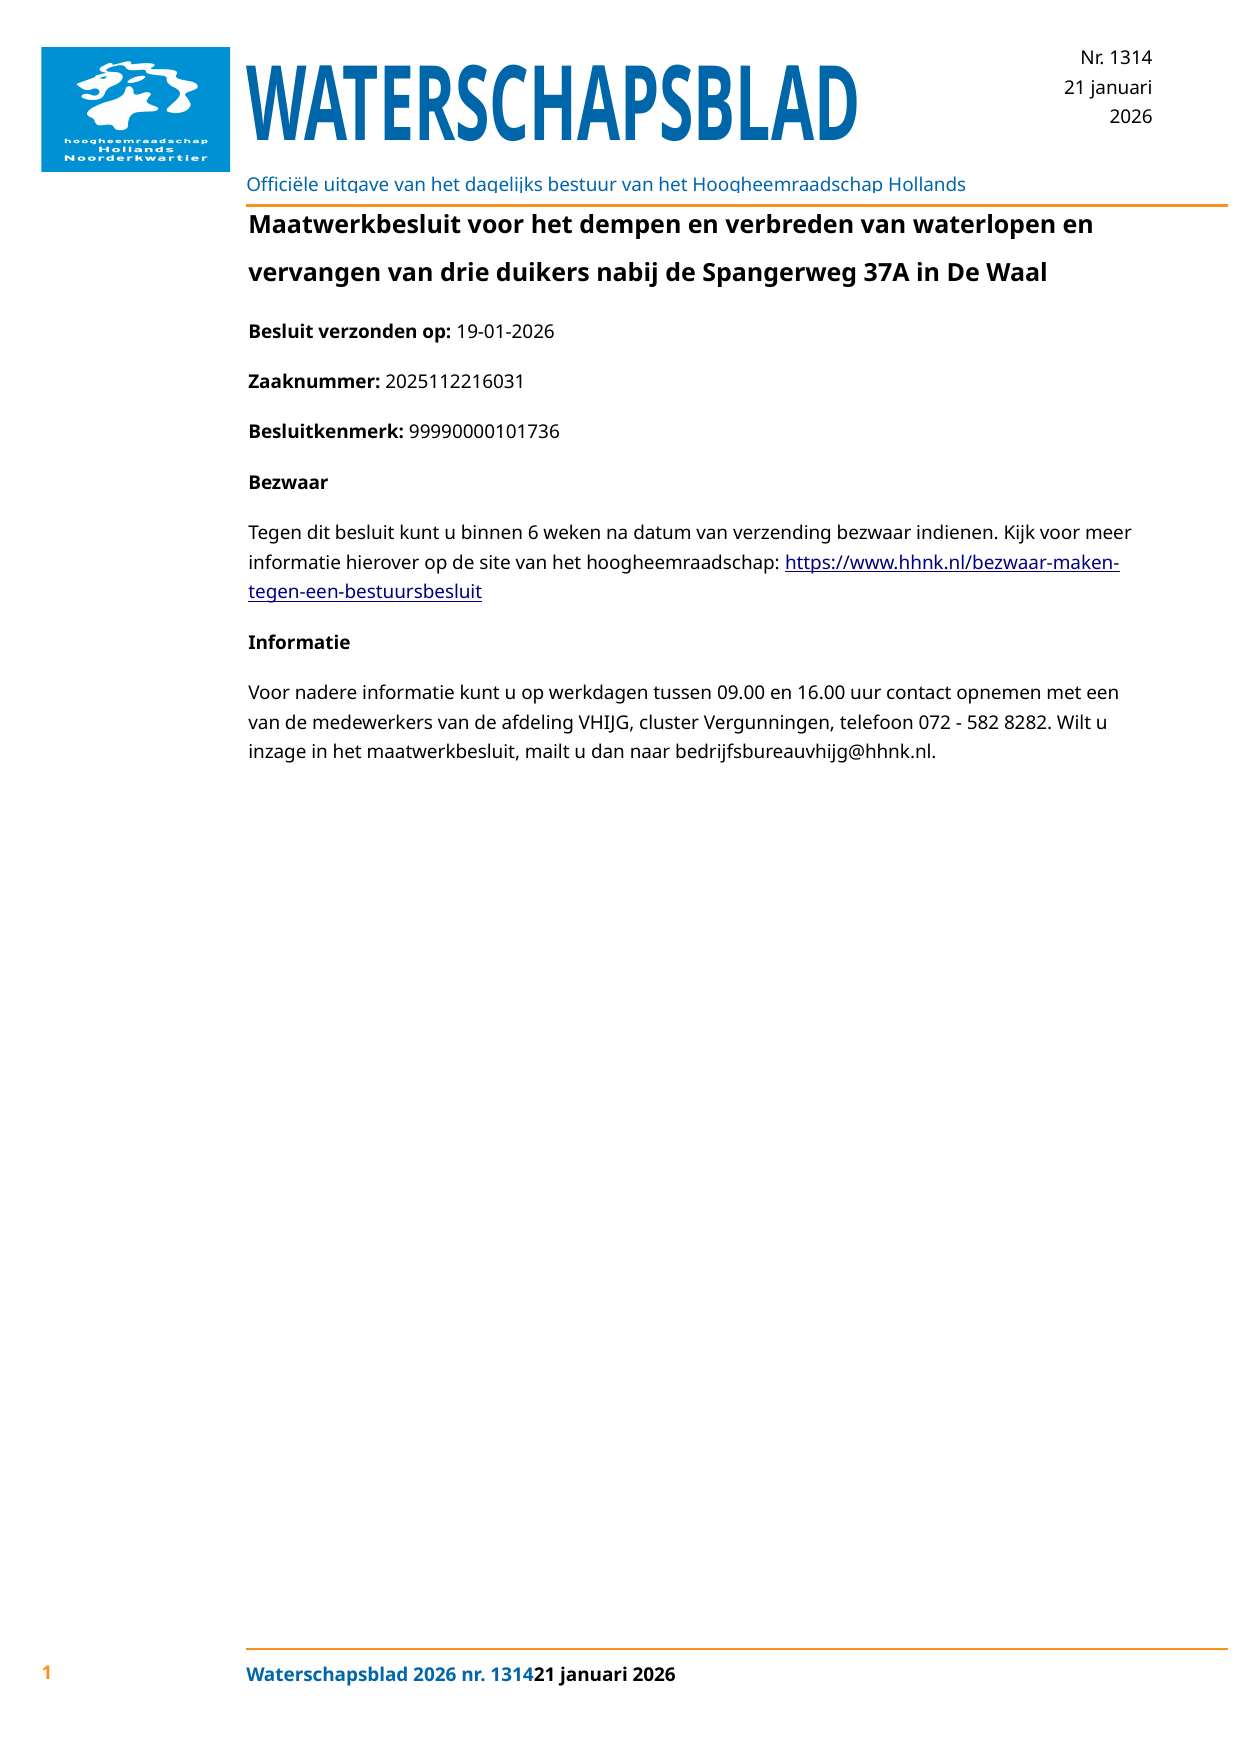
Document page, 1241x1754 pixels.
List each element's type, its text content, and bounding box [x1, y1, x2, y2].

picture [118, 62, 197, 112]
text Besluitkenmerk: 99990000101736 [248, 419, 1152, 444]
text Tegen dit besluit kunt u binnen 6 weken na datum van verzending bezwaar indienen. Kijk voor meer informatie hierover op de site van het hoogheemraadschap: https://www.hhnk.nl/bezwaar-maken-tegen-een-bestuursbesluit [248, 519, 1152, 604]
text Zaaknummer: 2025112216031 [248, 368, 1152, 394]
text Bezwaar [248, 469, 1152, 495]
picture [88, 87, 157, 130]
text Informatie [248, 629, 1152, 655]
text Voor nadere informatie kunt u op werkdagen tussen 09.00 en 16.00 uur contact opnemen met een van de medewerkers van de afdeling VHIJG, cluster Vergunningen, telefoon 072 - 582 8282. Wilt u inzage in het maatwerkbesluit, mailt u dan naar bedrijfsbureauvhijg@hhnk.nl. [248, 679, 1152, 764]
text Maatwerkbesluit voor het dempen en verbreden van waterlopen en vervangen van drie duikers nabij de Spangerweg 37A in De Waal [248, 207, 1152, 288]
picture [129, 76, 144, 82]
picture [78, 64, 122, 99]
text Besluit verzonden op: 19-01-2026 [248, 318, 1152, 344]
